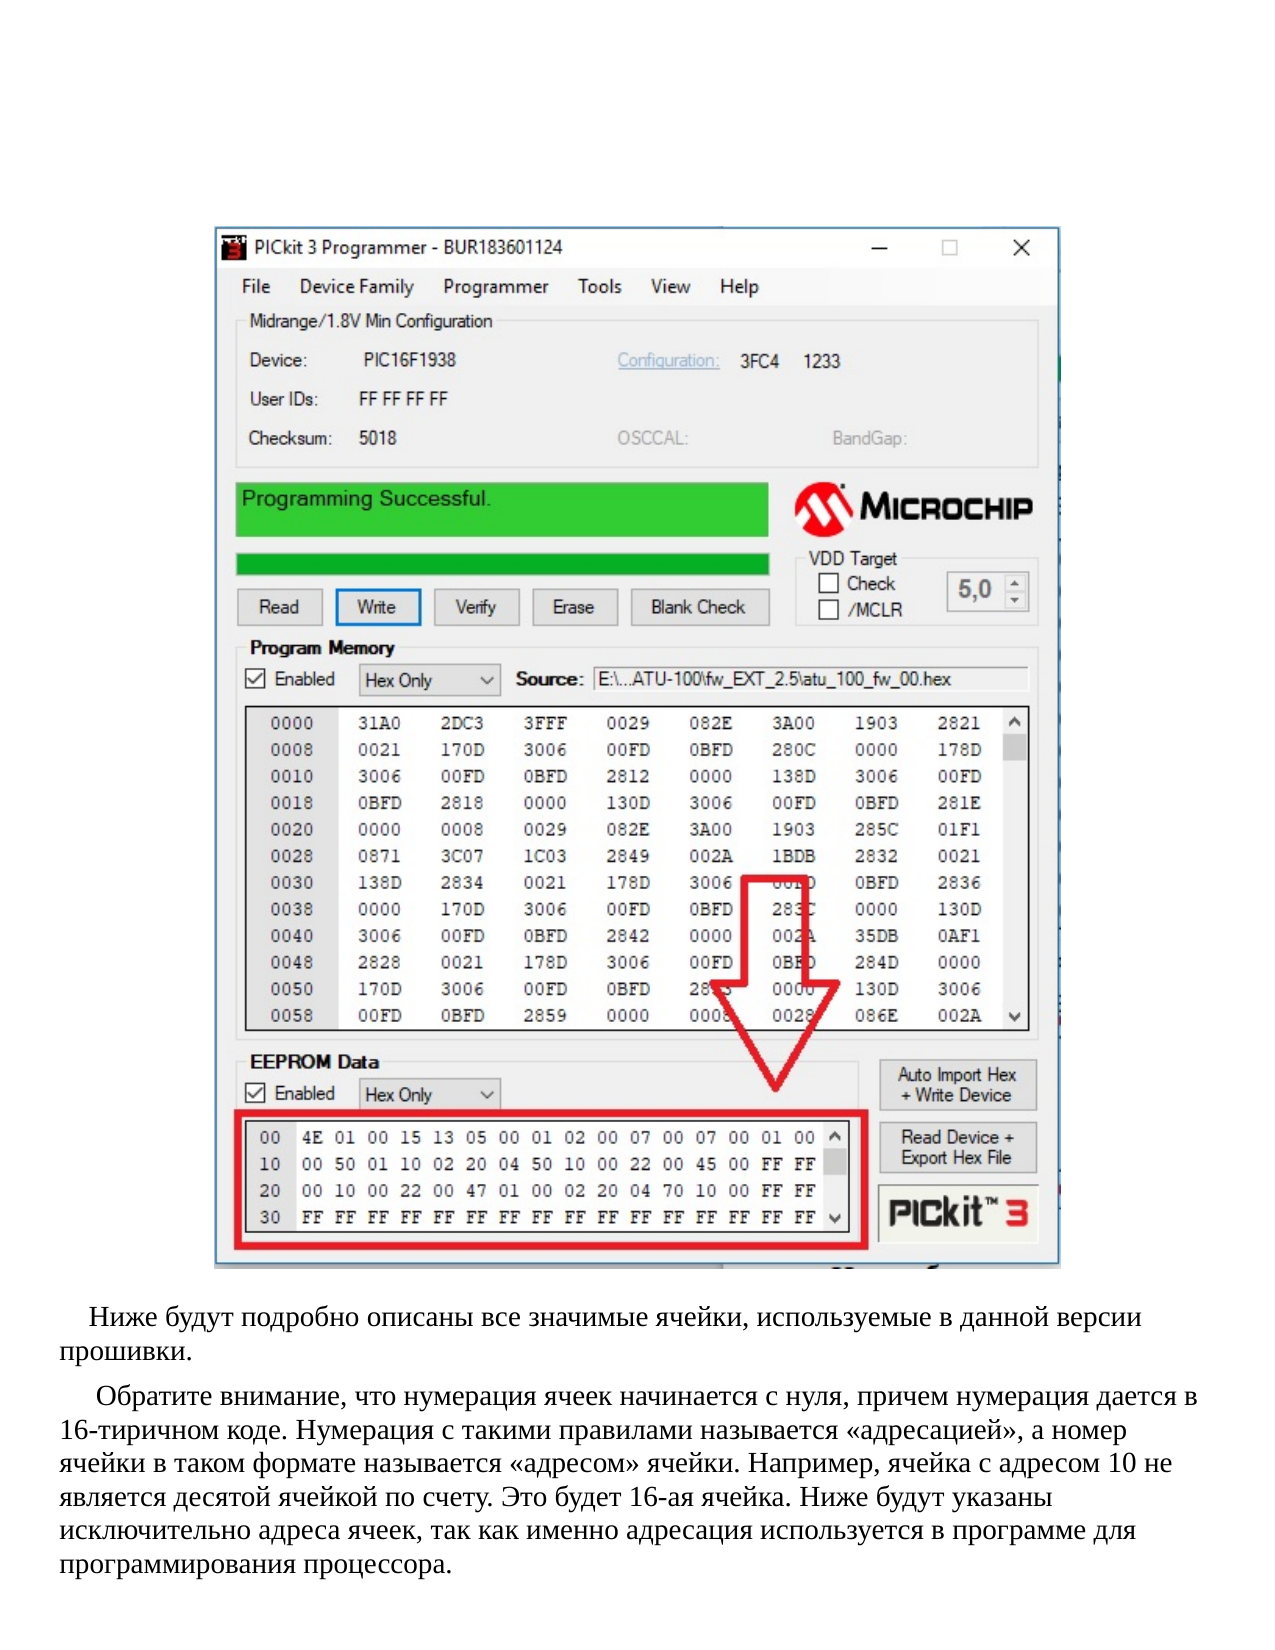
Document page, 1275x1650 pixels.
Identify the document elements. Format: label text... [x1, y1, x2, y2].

text Ниже будут подробно описаны все значимые ячейки, используемые в данной версии прошивки. [59, 1299, 1216, 1366]
picture [214, 226, 1061, 1269]
text Обратите внимание, что нумерация ячеек начинается с нуля, причем нумерация дается в 16-тиричном коде. Нумерация с такими правилами называется «адресацией», а номер ячейки в таком формате называется «адресом» ячейки. Например, ячейка с адресом 10 не является десятой ячейкой по счету. Это будет 16-ая ячейка. Ниже будут указаны исключительно адреса ячеек, так как именно адресация используется в программе для программирования процессора. [59, 1378, 1216, 1579]
